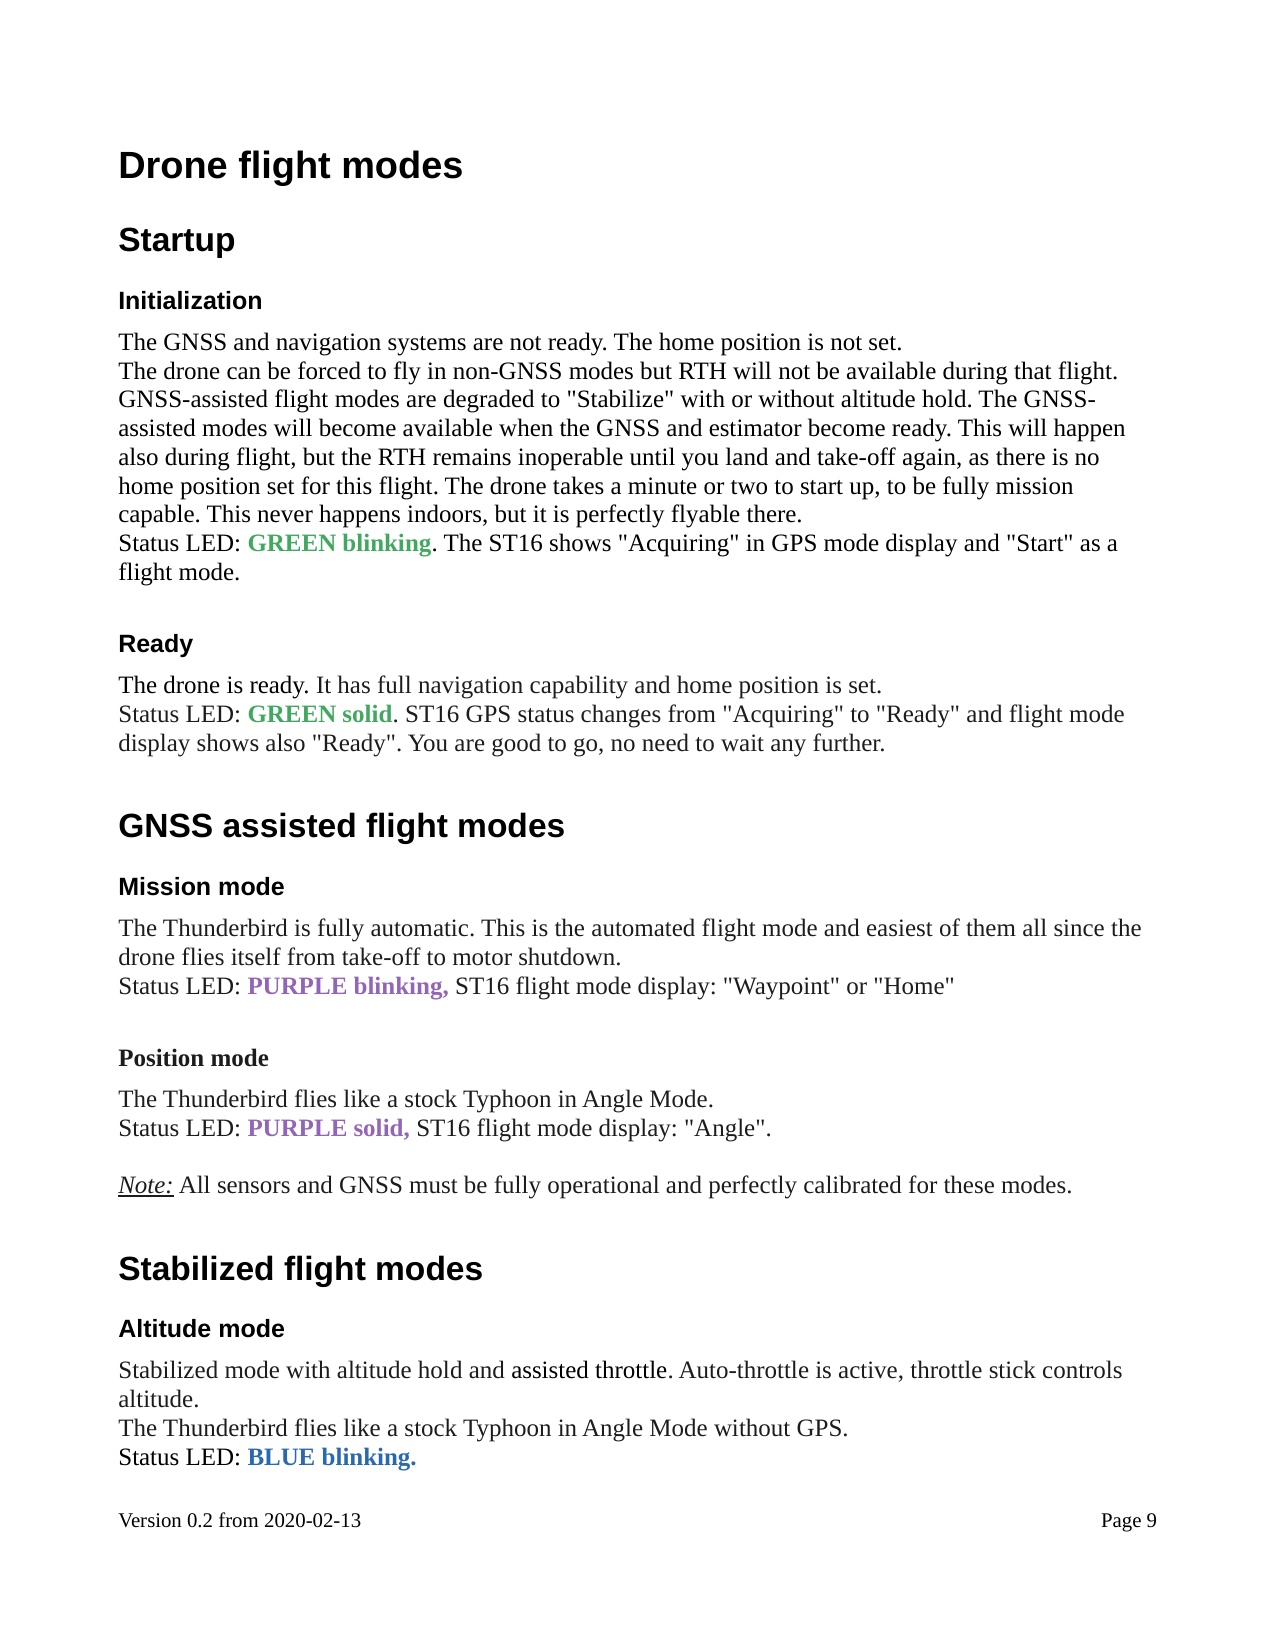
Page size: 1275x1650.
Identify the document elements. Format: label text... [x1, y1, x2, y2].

text The Thunderbird flies like a stock Typhoon in Angle Mode without GPS. Status LED: BLUE blinking. [118, 1413, 1157, 1471]
text The drone is ready. It has full navigation capability and home position is set. [118, 670, 1157, 699]
text Status LED: GREEN blinking. The ST16 shows "Acquiring" in GPS mode display and "Start" as a flight mode. [118, 528, 1157, 586]
subtitle Ready [118, 629, 1157, 658]
text The drone can be forced to fly in non-GNSS modes but RTH will not be available during that flight. GNSS-assisted flight modes are degraded to "Stabilize" with or without altitude hold. The GNSS-assisted modes will become available when the GNSS and estimator become ready. This will happen also during flight, but the RTH remains inoperable until you land and take-off again, as there is no home position set for this flight. The drone takes a minute or two to start up, to be fully mission capable. This never happens indoors, but it is perfectly flyable there. [118, 356, 1157, 528]
text Note: All sensors and GNSS must be fully operational and perfectly calibrated for these modes. [118, 1142, 1157, 1199]
subtitle Altitude mode [118, 1314, 1157, 1343]
text Status LED: GREEN solid. ST16 GPS status changes from "Acquiring" to "Ready" and flight mode display shows also "Ready". You are good to go, no need to wait any further. [118, 699, 1157, 757]
text The GNSS and navigation systems are not ready. The home position is not set. [118, 327, 1157, 356]
subtitle Position mode [118, 1014, 1157, 1072]
subtitle Stabilized flight modes [118, 1249, 1157, 1287]
subtitle Drone flight modes [118, 143, 1157, 187]
text The Thunderbird flies like a stock Typhoon in Angle Mode. Status LED: PURPLE solid, ST16 flight mode display: "Angle". [118, 1084, 1157, 1142]
subtitle GNSS assisted flight modes [118, 806, 1157, 845]
subtitle Initialization [118, 286, 1157, 314]
subtitle Mission mode [118, 872, 1157, 901]
text The Thunderbird is fully automatic. This is the automated flight mode and easiest of them all since the drone flies itself from take-off to motor shutdown. Status LED: PURPLE blinking, ST16 flight mode display: "Waypoint" or "Home" [118, 913, 1157, 999]
subtitle Startup [118, 220, 1157, 259]
text Stabilized mode with altitude hold and assisted throttle. Auto-throttle is active, throttle stick controls altitude. [118, 1356, 1157, 1413]
